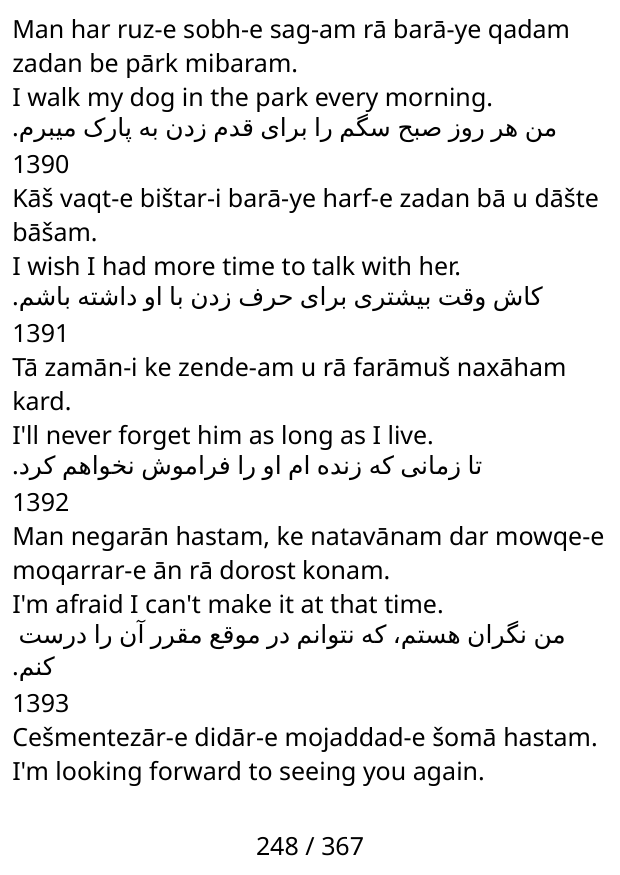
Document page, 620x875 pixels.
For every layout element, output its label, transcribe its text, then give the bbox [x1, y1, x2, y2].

text I wish I had more time to talk with her. [12, 249, 607, 283]
text Man negarān hastam, ke natavānam dar mowqe-e moqarrar-e ān rā dorost konam. [12, 518, 607, 587]
text I'll never forget him as long as I live. [12, 418, 607, 452]
text من نگران هستم، که نتوانم در موقع مقرر آن را درست کنم. [12, 621, 607, 686]
text 1393 [12, 686, 607, 720]
text Kāš vaqt-e bištar-i barā-ye harf-e zadan bā u dāšte bāšam. [12, 181, 607, 249]
text I'm looking forward to seeing you again. [12, 754, 607, 788]
text 1392 [12, 484, 607, 518]
text من هر روز صبح سگم را برای قدم زدن به پارک میبرم. [12, 114, 607, 147]
text I walk my dog in the park every morning. [12, 80, 607, 114]
text Man har ruz-e sobh-e sag-am rā barā-ye qadam zadan be pārk mi‌baram. [12, 12, 607, 80]
text تا زمانی که زنده ام او را فراموش نخواهم کرد. [12, 452, 607, 484]
text 1390 [12, 147, 607, 181]
text I'm afraid I can't make it at that time. [12, 587, 607, 621]
text 1391 [12, 316, 607, 350]
text Cešmentezār-e didār-e mojaddad-e šomā hastam. [12, 720, 607, 754]
text کاش وقت بیشتری برای حرف زدن با او داشته باشم. [12, 283, 607, 316]
text Tā zamān-i ke zende‌-am u rā farāmuš naxāham kard. [12, 350, 607, 418]
